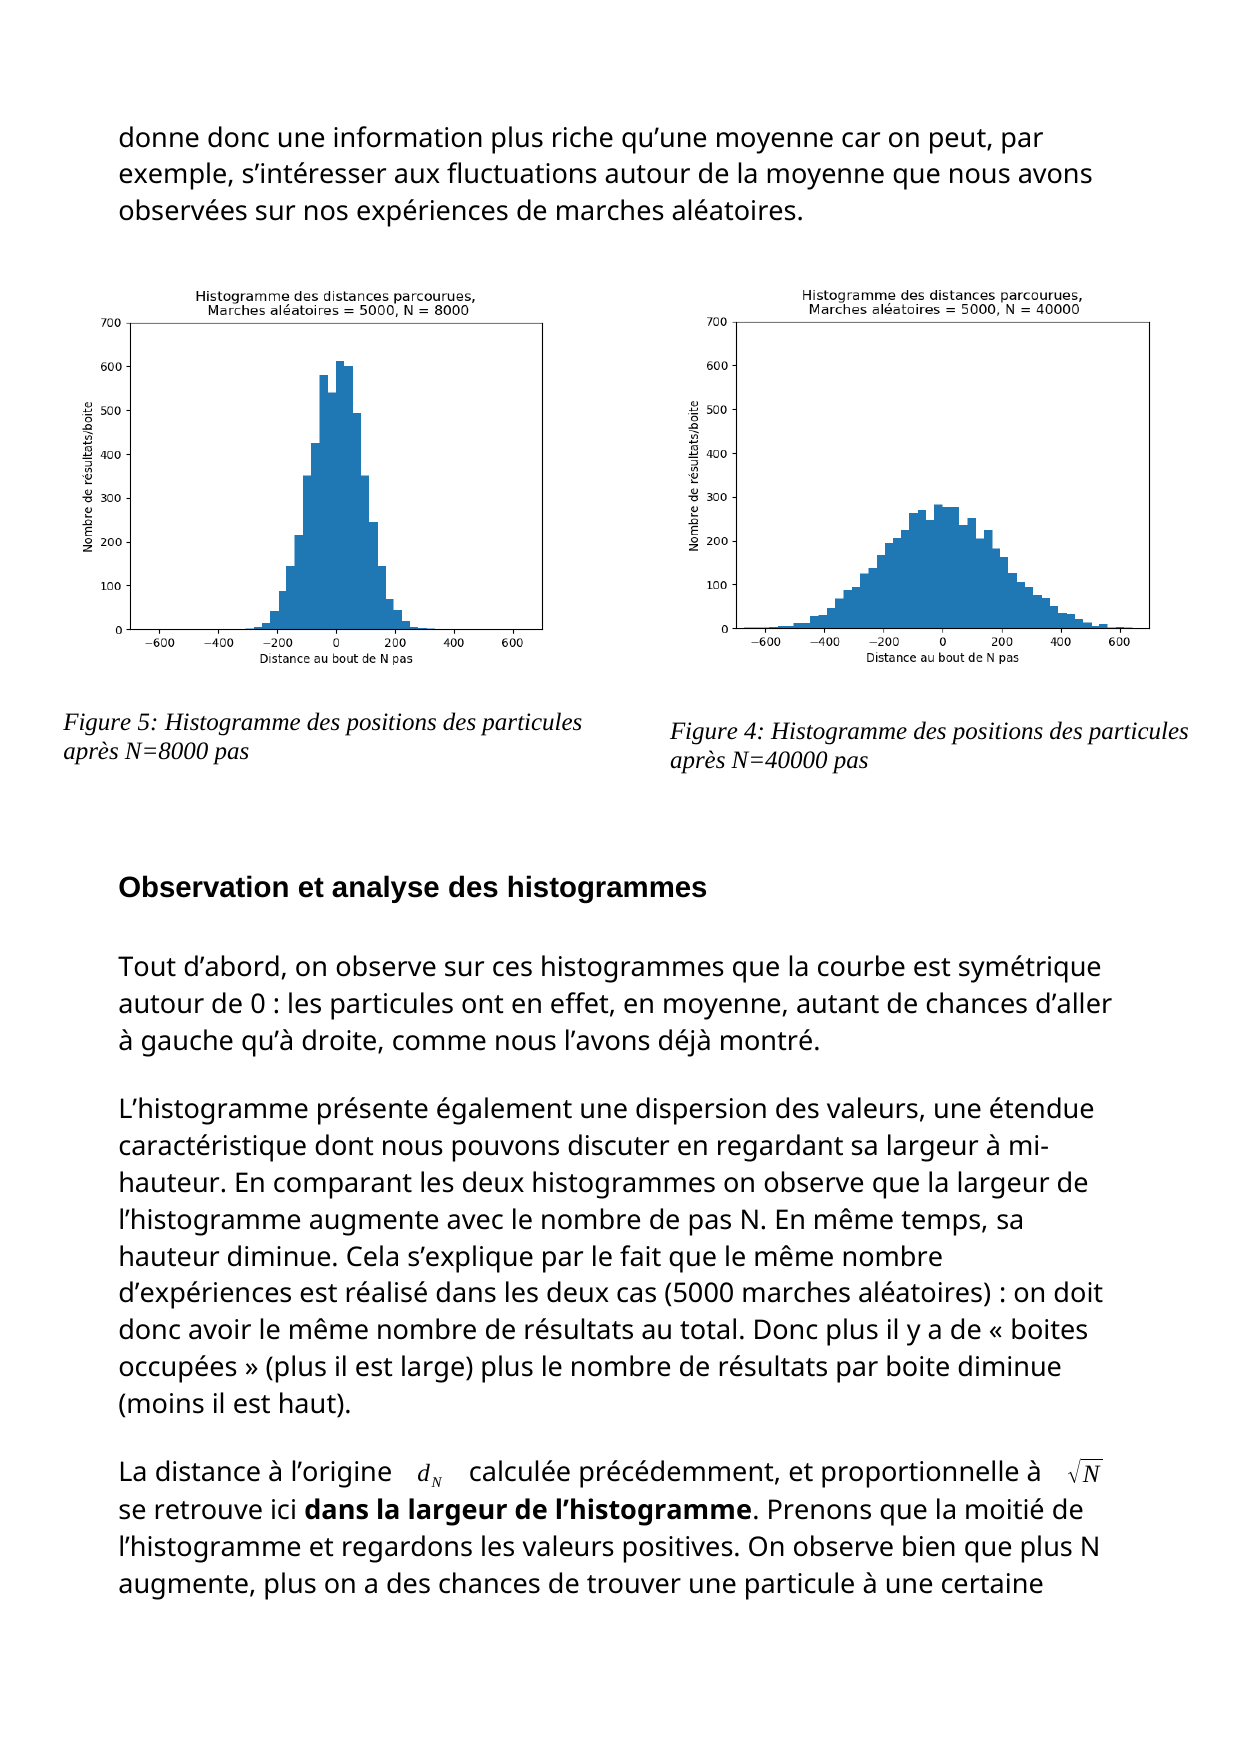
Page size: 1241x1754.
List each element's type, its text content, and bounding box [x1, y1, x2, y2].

text La distance à l’origine calculée précédemment, et proportionnelle à se retrouve ici dans la largeur de l’histogramme. Prenons que la moitié de l’histogramme et regardons les valeurs positives. On observe bien que plus N augmente, plus on a des chances de trouver une particule à une certaine [118, 1453, 1122, 1601]
text Figure 5: Histogramme des positions des particules après N=8000 pas [63, 673, 594, 765]
text Tout d’abord, on observe sur ces histogrammes que la courbe est symétrique autour de 0 : les particules ont en effet, en moyenne, autant de chances d’aller à gauche qu’à droite, comme nous l’avons déjà montré. [118, 948, 1122, 1058]
text L’histogramme présente également une dispersion des valeurs, une étendue caractéristique dont nous pouvons discuter en regardant sa largeur à mi-hauteur. En comparant les deux histogrammes on observe que la largeur de l’histogramme augmente avec le nombre de pas N. En même temps, sa hauteur diminue. Cela s’explique par le fait que le même nombre d’expériences est réalisé dans les deux cas (5000 marches aléatoires) : on doit donc avoir le même nombre de résultats au total. Donc plus il y a de « boites occupées » (plus il est large) plus le nombre de résultats par boite diminue (moins il est haut). [118, 1089, 1122, 1421]
picture [669, 273, 1202, 672]
text donne donc une information plus riche qu’une moyenne car on peut, par exemple, s’intéresser aux fluctuations autour de la moyenne que nous avons observées sur nos expériences de marches aléatoires. [118, 118, 1122, 229]
text Figure 4: Histogramme des positions des particules après N=40000 pas [670, 672, 1201, 773]
subtitle Observation et analyse des histogrammes [118, 870, 1122, 904]
picture [63, 274, 595, 673]
